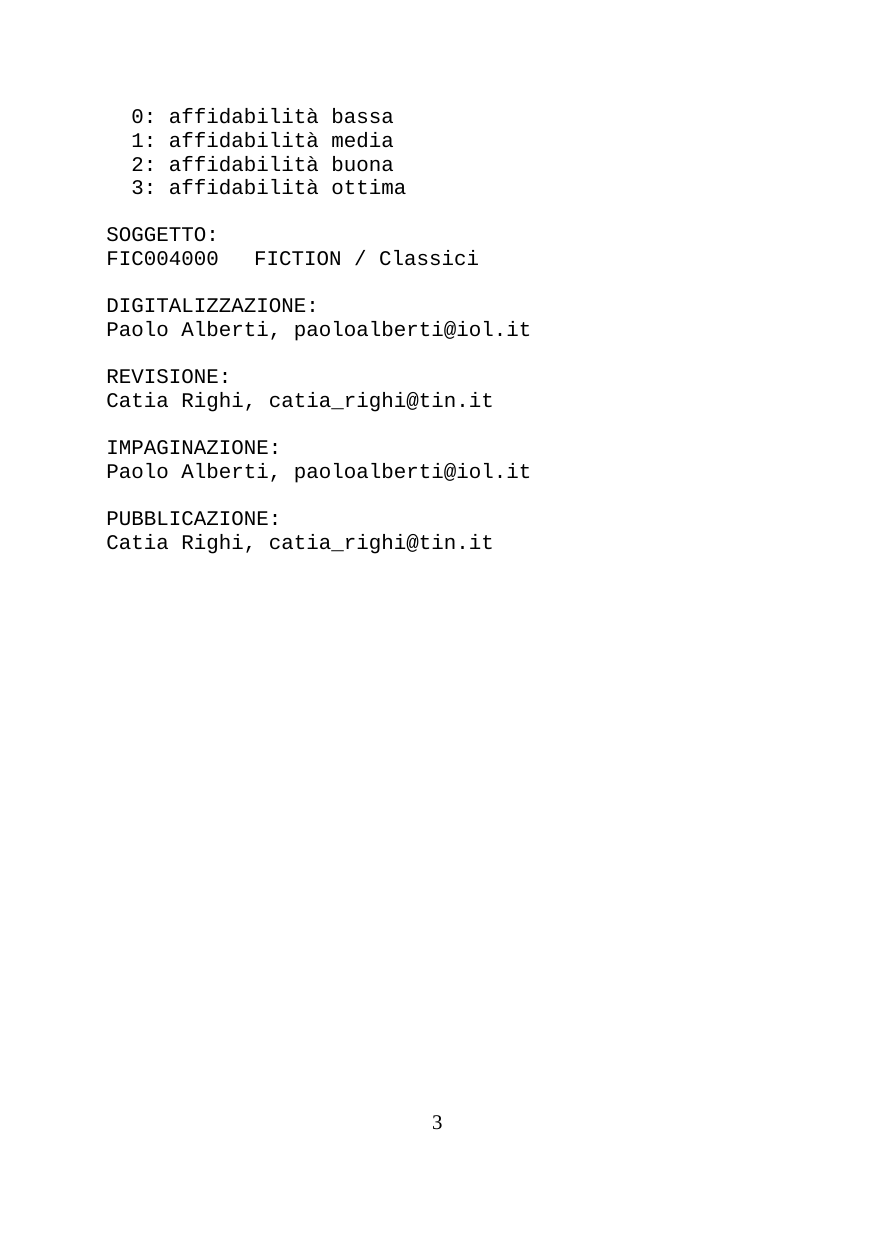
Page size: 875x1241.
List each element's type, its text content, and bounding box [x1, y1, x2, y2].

text Paolo Alberti, paoloalberti@iol.it [106, 461, 768, 484]
text SOGGETTO: [106, 224, 768, 248]
text 3: affidabilità ottima [106, 177, 768, 201]
text Paolo Alberti, paoloalberti@iol.it [106, 319, 768, 343]
text PUBBLICAZIONE: [106, 508, 768, 532]
text 2: affidabilità buona [106, 153, 768, 177]
text FIC004000 FICTION / Classici [106, 248, 768, 272]
text Catia Righi, catia_righi@tin.it [106, 532, 768, 556]
text 0: affidabilità bassa [106, 106, 768, 130]
text DIGITALIZZAZIONE: [106, 295, 768, 319]
text IMPAGINAZIONE: [106, 437, 768, 461]
text 1: affidabilità media [106, 130, 768, 153]
text Catia Righi, catia_righi@tin.it [106, 390, 768, 414]
text REVISIONE: [106, 366, 768, 390]
